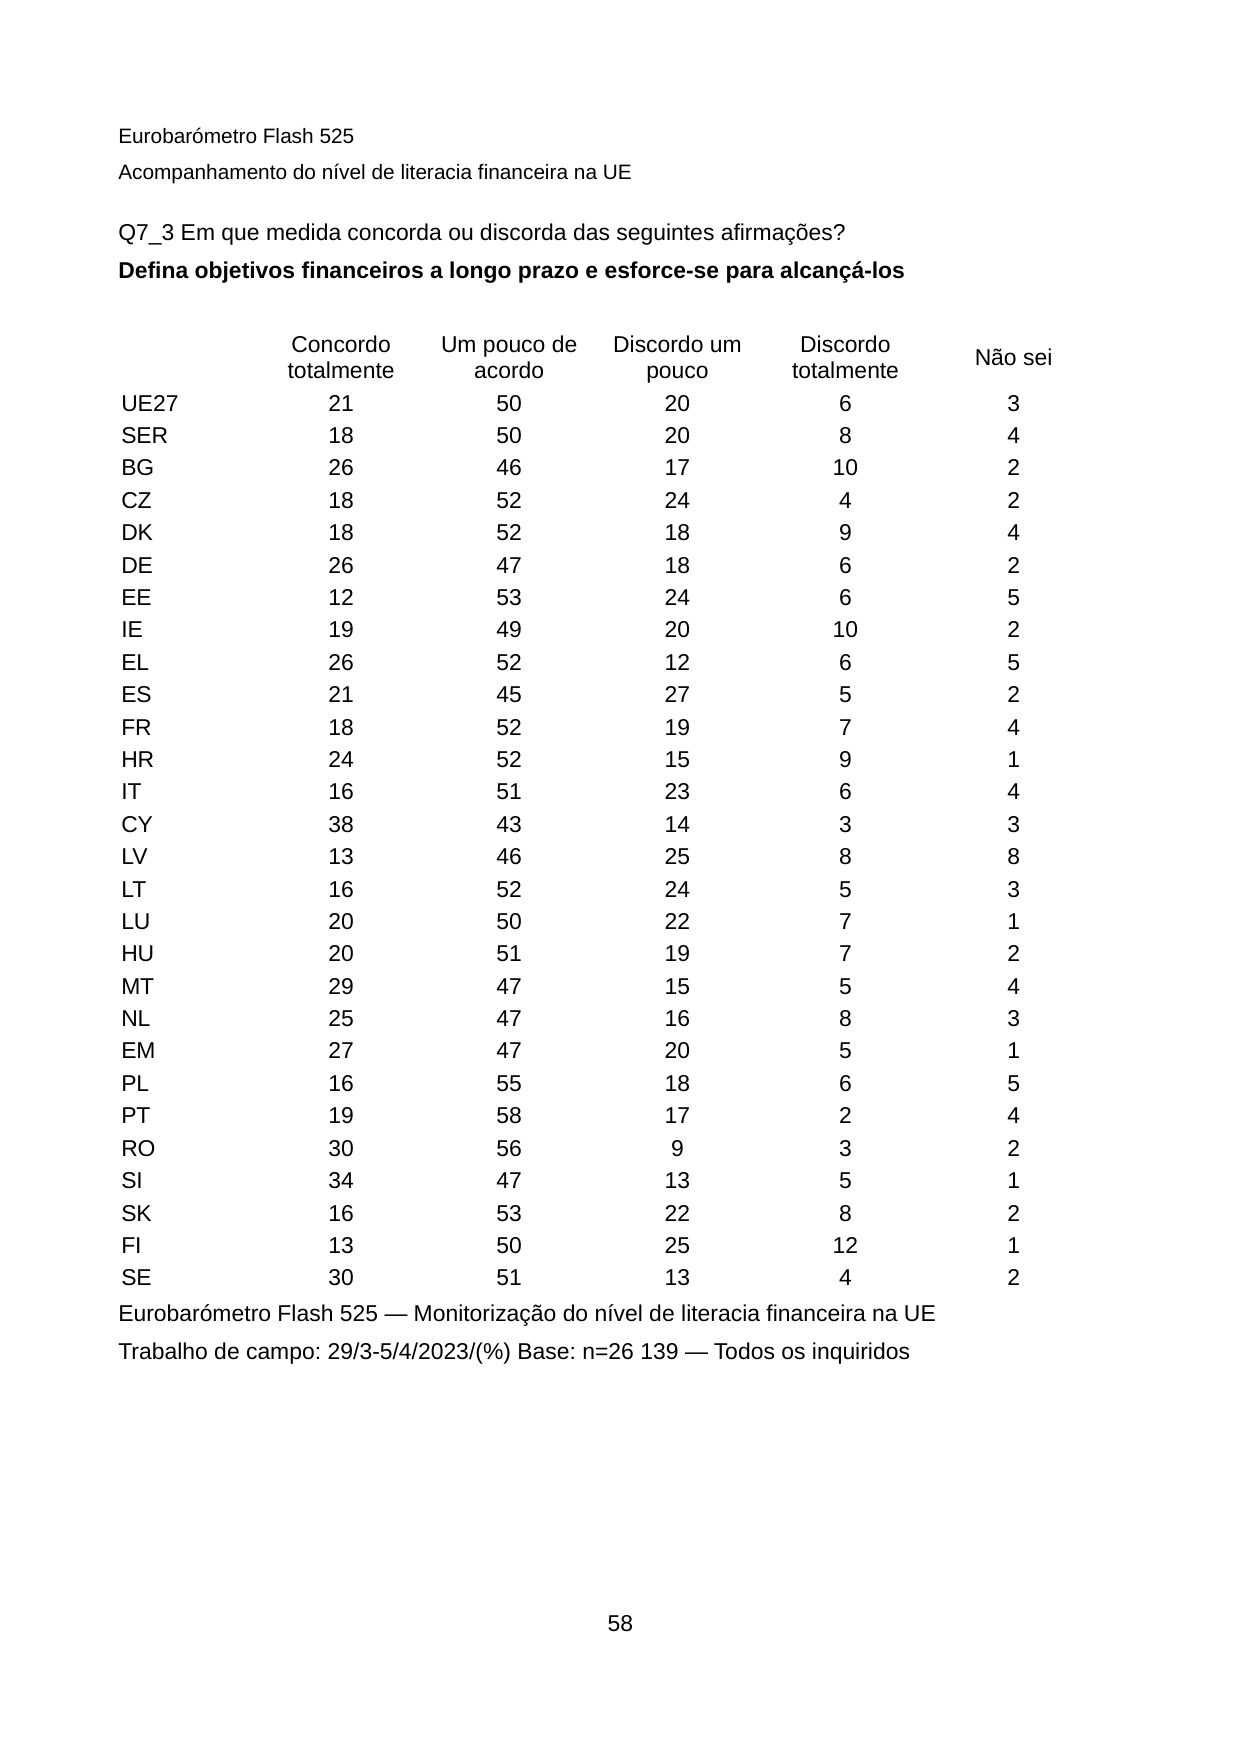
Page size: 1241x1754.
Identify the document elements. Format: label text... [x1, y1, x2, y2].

table_cell 5 [761, 970, 929, 1002]
table_cell ES [118, 678, 257, 711]
table_cell 34 [257, 1164, 425, 1196]
table_cell 52 [425, 516, 593, 548]
table_cell 51 [425, 1261, 593, 1294]
table_cell 46 [425, 840, 593, 872]
table_cell 49 [425, 613, 593, 646]
table_cell 52 [425, 646, 593, 678]
table_cell 13 [257, 1229, 425, 1261]
table_cell 27 [257, 1035, 425, 1067]
table_cell 8 [761, 419, 929, 451]
table_cell 16 [257, 775, 425, 808]
table_cell 17 [593, 451, 761, 484]
table_cell 2 [929, 678, 1097, 711]
table_cell 18 [593, 1067, 761, 1099]
table_cell 9 [761, 743, 929, 775]
table_cell 1 [929, 1164, 1097, 1196]
table_cell 46 [425, 451, 593, 484]
table_cell 55 [425, 1067, 593, 1099]
table_cell 12 [761, 1229, 929, 1261]
table_cell EM [118, 1035, 257, 1067]
table_cell 9 [593, 1132, 761, 1164]
table_cell 25 [593, 840, 761, 872]
table_cell 3 [761, 1132, 929, 1164]
table_cell 22 [593, 1196, 761, 1229]
table_cell SE [118, 1261, 257, 1294]
table_cell 47 [425, 970, 593, 1002]
table_header Discordo um pouco [593, 328, 761, 387]
table_cell 20 [593, 419, 761, 451]
table_cell SER [118, 419, 257, 451]
table_cell NL [118, 1002, 257, 1034]
table_cell 5 [929, 646, 1097, 678]
table_cell 52 [425, 873, 593, 905]
table_cell 8 [929, 840, 1097, 872]
table_cell 2 [761, 1099, 929, 1132]
table_cell 21 [257, 387, 425, 419]
table_cell 12 [593, 646, 761, 678]
table_cell 6 [761, 646, 929, 678]
table_cell 50 [425, 905, 593, 937]
table_cell 6 [761, 549, 929, 581]
table_cell 4 [929, 711, 1097, 743]
text Q7_3 Em que medida concorda ou discorda das seguintes afirmações? [118, 219, 1122, 246]
text Trabalho de campo: 29/3-5/4/2023/(%) Base: n=26 139 — Todos os inquiridos [118, 1338, 1122, 1364]
table_cell 15 [593, 743, 761, 775]
table_cell 24 [593, 484, 761, 516]
table_cell 19 [257, 1099, 425, 1132]
table_cell 5 [761, 1035, 929, 1067]
table_cell 6 [761, 581, 929, 613]
table_cell 8 [761, 840, 929, 872]
text Eurobarómetro Flash 525 — Monitorização do nível de literacia financeira na UE [118, 1299, 1122, 1326]
table_cell LU [118, 905, 257, 937]
table_cell EL [118, 646, 257, 678]
table_cell 19 [593, 937, 761, 970]
table_header Concordo totalmente [257, 328, 425, 387]
table_cell 24 [593, 581, 761, 613]
table_cell 51 [425, 775, 593, 808]
table_cell 56 [425, 1132, 593, 1164]
table_cell 20 [257, 937, 425, 970]
table_cell 51 [425, 937, 593, 970]
table_cell 50 [425, 1229, 593, 1261]
table_cell 2 [929, 1132, 1097, 1164]
table_cell 7 [761, 937, 929, 970]
table_cell 13 [593, 1164, 761, 1196]
table_cell 7 [761, 905, 929, 937]
table_cell 5 [929, 1067, 1097, 1099]
table_cell 7 [761, 711, 929, 743]
table_cell 21 [257, 678, 425, 711]
table_cell 6 [761, 387, 929, 419]
table_cell FI [118, 1229, 257, 1261]
table_cell 53 [425, 581, 593, 613]
table_cell 4 [929, 1099, 1097, 1132]
table_cell 27 [593, 678, 761, 711]
table_cell 19 [593, 711, 761, 743]
table_cell 18 [593, 516, 761, 548]
table_cell 26 [257, 646, 425, 678]
table_cell 1 [929, 905, 1097, 937]
table_cell 25 [257, 1002, 425, 1034]
table_cell UE27 [118, 387, 257, 419]
table_cell 47 [425, 1164, 593, 1196]
table_cell 20 [593, 613, 761, 646]
text Defina objetivos financeiros a longo prazo e esforce-se para alcançá-los [118, 257, 1122, 284]
table_cell 3 [929, 387, 1097, 419]
table_cell 26 [257, 451, 425, 484]
table_cell 30 [257, 1261, 425, 1294]
table_cell RO [118, 1132, 257, 1164]
table_cell 5 [929, 581, 1097, 613]
table_cell 18 [257, 419, 425, 451]
table_cell EE [118, 581, 257, 613]
table_cell 4 [929, 419, 1097, 451]
table_cell BG [118, 451, 257, 484]
table_header Não sei [929, 328, 1097, 387]
table_cell 23 [593, 775, 761, 808]
table_cell 2 [929, 613, 1097, 646]
table_cell 15 [593, 970, 761, 1002]
table_cell 1 [929, 1229, 1097, 1261]
table_cell 53 [425, 1196, 593, 1229]
table_cell 24 [257, 743, 425, 775]
table_cell 18 [257, 516, 425, 548]
table_cell 10 [761, 613, 929, 646]
table_cell 8 [761, 1196, 929, 1229]
table_cell 6 [761, 775, 929, 808]
table_cell 16 [257, 873, 425, 905]
table_cell CY [118, 808, 257, 840]
table_cell 20 [257, 905, 425, 937]
table_cell 3 [929, 808, 1097, 840]
table_cell 2 [929, 1196, 1097, 1229]
table_cell MT [118, 970, 257, 1002]
table_cell 30 [257, 1132, 425, 1164]
table_cell IT [118, 775, 257, 808]
table_header [118, 328, 257, 387]
table_cell 47 [425, 1002, 593, 1034]
table_cell 9 [761, 516, 929, 548]
table_cell 4 [929, 516, 1097, 548]
table_cell 47 [425, 1035, 593, 1067]
table_cell 16 [257, 1196, 425, 1229]
table_cell 2 [929, 1261, 1097, 1294]
table_cell 19 [257, 613, 425, 646]
table_cell SI [118, 1164, 257, 1196]
table_cell 14 [593, 808, 761, 840]
table_cell 5 [761, 1164, 929, 1196]
table_cell 43 [425, 808, 593, 840]
table_cell 18 [257, 711, 425, 743]
table_cell 3 [929, 873, 1097, 905]
table_cell 50 [425, 419, 593, 451]
table_cell 4 [929, 970, 1097, 1002]
table_cell 2 [929, 451, 1097, 484]
table_cell LV [118, 840, 257, 872]
table_cell SK [118, 1196, 257, 1229]
table_cell 52 [425, 711, 593, 743]
table_cell FR [118, 711, 257, 743]
table_cell 5 [761, 873, 929, 905]
table_cell 22 [593, 905, 761, 937]
table_cell 20 [593, 387, 761, 419]
table_cell 18 [593, 549, 761, 581]
table_cell CZ [118, 484, 257, 516]
table_cell 4 [761, 484, 929, 516]
table_cell 6 [761, 1067, 929, 1099]
table_cell 52 [425, 484, 593, 516]
table_cell 2 [929, 549, 1097, 581]
table_cell 2 [929, 484, 1097, 516]
table_cell DK [118, 516, 257, 548]
table_cell 16 [257, 1067, 425, 1099]
table_cell 18 [257, 484, 425, 516]
table_cell 4 [929, 775, 1097, 808]
table_cell 2 [929, 937, 1097, 970]
table_cell 5 [761, 678, 929, 711]
table_cell 3 [761, 808, 929, 840]
table_cell 24 [593, 873, 761, 905]
table_cell 10 [761, 451, 929, 484]
table_cell 1 [929, 743, 1097, 775]
table_cell 26 [257, 549, 425, 581]
table_cell 8 [761, 1002, 929, 1034]
table_cell DE [118, 549, 257, 581]
table_cell 20 [593, 1035, 761, 1067]
table_cell 17 [593, 1099, 761, 1132]
table_cell 4 [761, 1261, 929, 1294]
table_cell 13 [257, 840, 425, 872]
table_cell 1 [929, 1035, 1097, 1067]
table_header Discordo totalmente [761, 328, 929, 387]
table_cell 13 [593, 1261, 761, 1294]
table_cell 50 [425, 387, 593, 419]
table_cell LT [118, 873, 257, 905]
table_cell HU [118, 937, 257, 970]
table_cell 3 [929, 1002, 1097, 1034]
table_cell 29 [257, 970, 425, 1002]
table_header Um pouco de acordo [425, 328, 593, 387]
table_cell 16 [593, 1002, 761, 1034]
table_cell PT [118, 1099, 257, 1132]
table_cell 38 [257, 808, 425, 840]
table_cell 12 [257, 581, 425, 613]
table_cell 45 [425, 678, 593, 711]
table_cell 58 [425, 1099, 593, 1132]
table_cell IE [118, 613, 257, 646]
table_cell 25 [593, 1229, 761, 1261]
table_cell HR [118, 743, 257, 775]
table_cell 47 [425, 549, 593, 581]
table_cell 52 [425, 743, 593, 775]
table_cell PL [118, 1067, 257, 1099]
